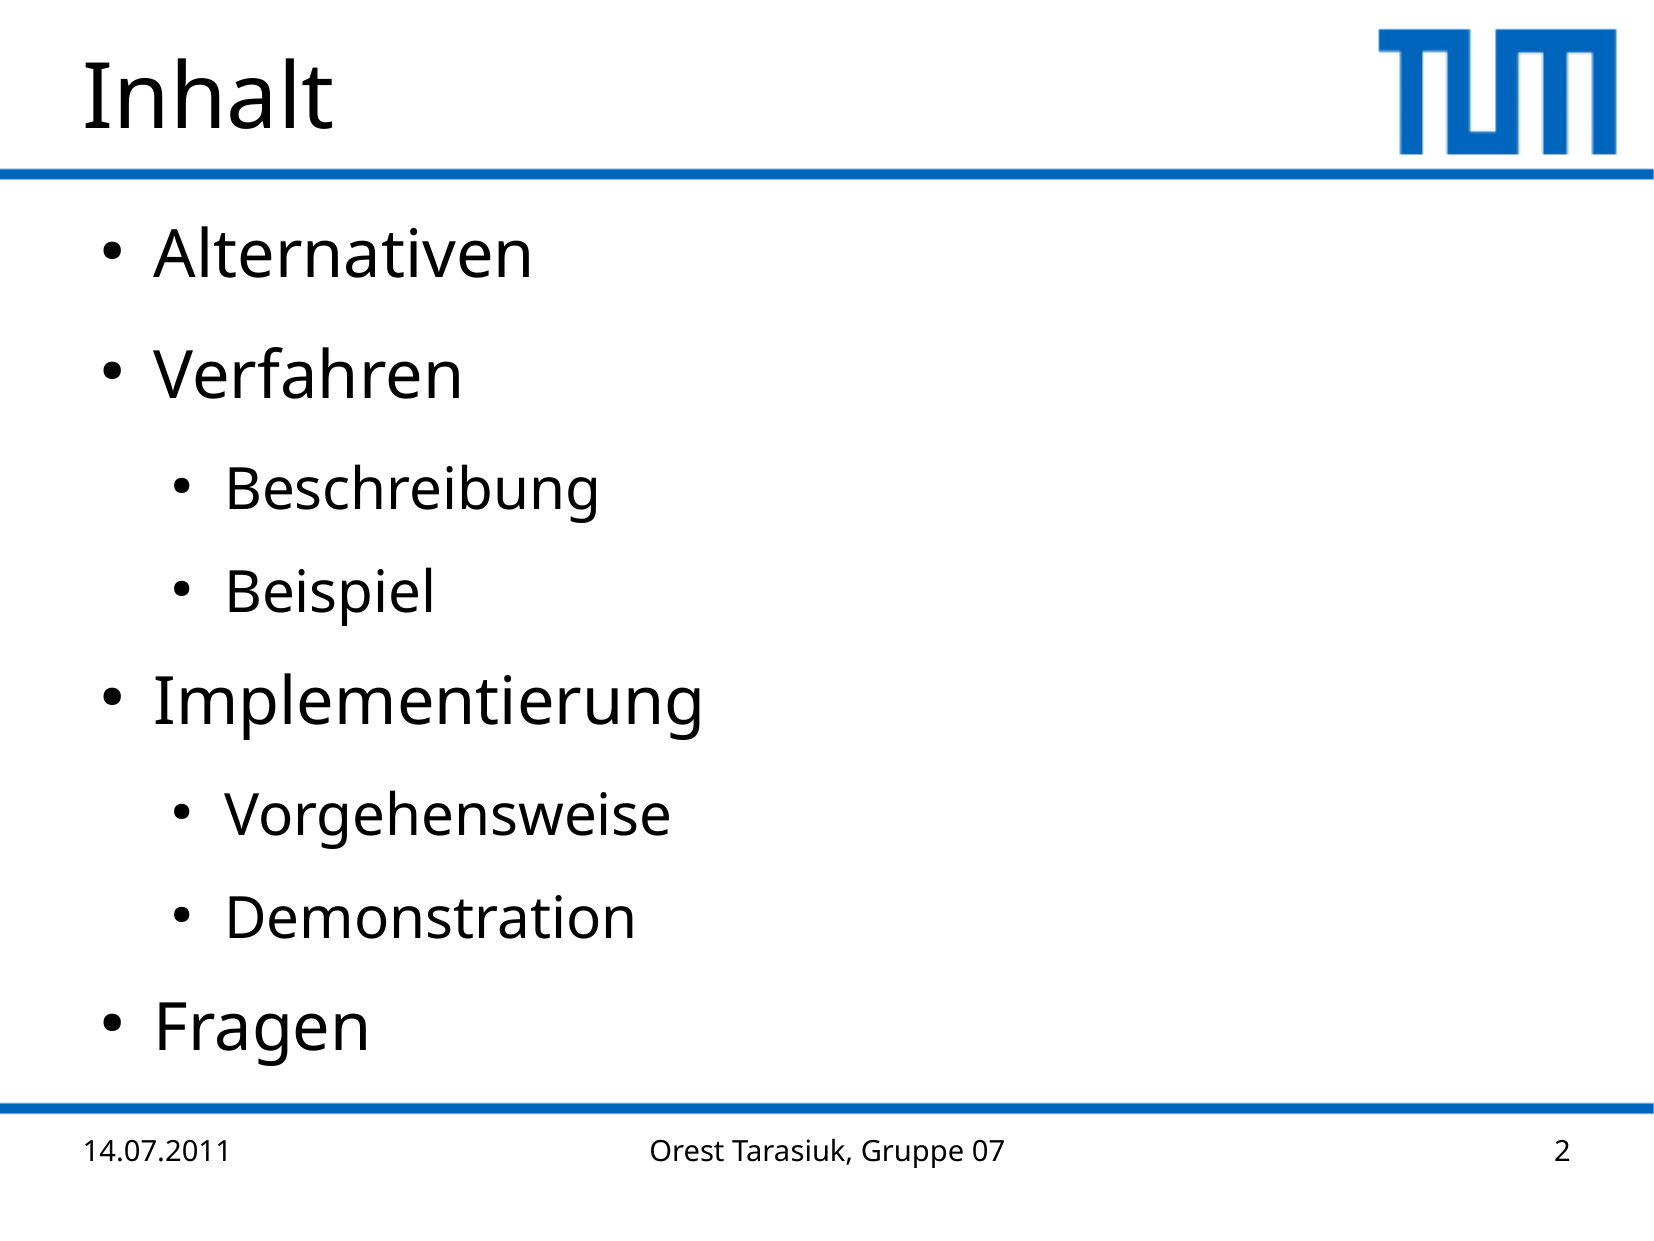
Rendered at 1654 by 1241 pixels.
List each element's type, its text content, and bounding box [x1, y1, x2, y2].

title Inhalt [82, 41, 1359, 145]
picture [0, 0, 1654, 1241]
list Alternativen Verfahren Beschreibung Beispiel Implementierung Vorgehensweise Demonstration Fragen [82, 206, 1571, 1093]
